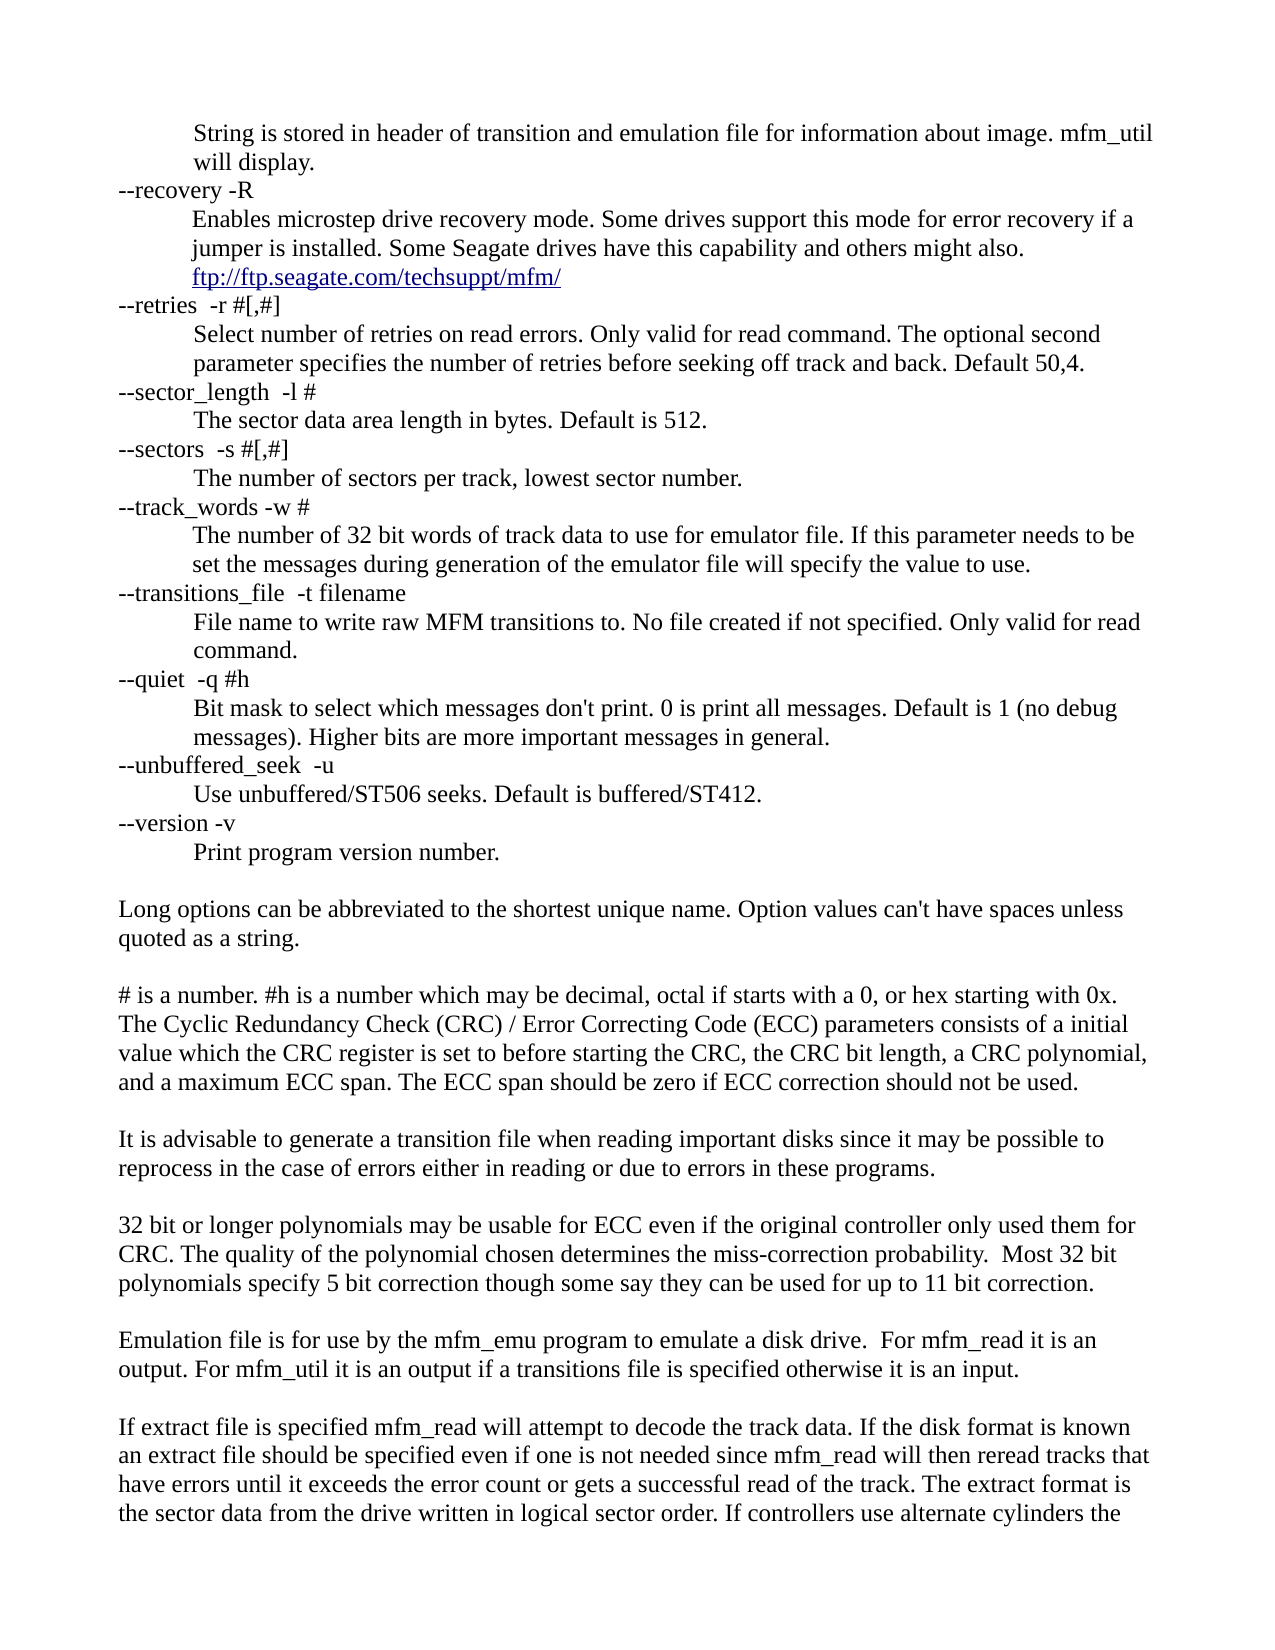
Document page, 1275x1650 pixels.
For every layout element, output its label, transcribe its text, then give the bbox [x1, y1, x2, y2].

text It is advisable to generate a transition file when reading important disks since it may be possible to reprocess in the case of errors either in reading or due to errors in these programs. [118, 1124, 1157, 1182]
text --unbuffered_seek -u [118, 751, 1157, 779]
text Select number of retries on read errors. Only valid for read command. The optional second parameter specifies the number of retries before seeking off track and back. Default 50,4. [193, 319, 1157, 377]
text Enables microstep drive recovery mode. Some drives support this mode for error recovery if a jumper is installed. Some Seagate drives have this capability and others might also. ftp://ftp.seagate.com/techsuppt/mfm/ [192, 204, 1157, 291]
text File name to write raw MFM transitions to. No file created if not specified. Only valid for read command. [193, 607, 1157, 664]
text The number of sectors per track, lowest sector number. [193, 463, 1157, 492]
text Use unbuffered/ST506 seeks. Default is buffered/ST412. [193, 779, 1157, 808]
text Print program version number. [193, 837, 1157, 866]
text --transitions_file -t filename [118, 578, 1157, 607]
text Emulation file is for use by the mfm_emu program to emulate a disk drive. For mfm_read it is an output. For mfm_util it is an output if a transitions file is specified otherwise it is an input. [118, 1326, 1157, 1383]
text --quiet -q #h [118, 664, 1157, 693]
text If extract file is specified mfm_read will attempt to decode the track data. If the disk format is known an extract file should be specified even if one is not needed since mfm_read will then reread tracks that have errors until it exceeds the error count or gets a successful read of the track. The extract format is the sector data from the drive written in logical sector order. If controllers use alternate cylinders the [118, 1412, 1157, 1527]
text String is stored in header of transition and emulation file for information about image. mfm_util will display. [193, 118, 1157, 176]
text --version -v [118, 808, 1157, 837]
text The sector data area length in bytes. Default is 512. [193, 406, 1157, 434]
text --sectors -s #[,#] [118, 434, 1157, 463]
text # is a number. #h is a number which may be decimal, octal if starts with a 0, or hex starting with 0x. [118, 981, 1157, 1009]
text The number of 32 bit words of track data to use for emulator file. If this parameter needs to be set the messages during generation of the emulator file will specify the value to use. [192, 521, 1157, 578]
text --track_words -w # [118, 492, 1157, 521]
text --sector_length -l # [118, 377, 1157, 406]
text --retries -r #[,#] [118, 291, 1157, 319]
text The Cyclic Redundancy Check (CRC) / Error Correcting Code (ECC) parameters consists of a initial value which the CRC register is set to before starting the CRC, the CRC bit length, a CRC polynomial, and a maximum ECC span. The ECC span should be zero if ECC correction should not be used. [118, 1009, 1157, 1096]
text 32 bit or longer polynomials may be usable for ECC even if the original controller only used them for CRC. The quality of the polynomial chosen determines the miss-correction probability. Most 32 bit polynomials specify 5 bit correction though some say they can be used for up to 11 bit correction. [118, 1211, 1157, 1297]
text Long options can be abbreviated to the shortest unique name. Option values can't have spaces unless quoted as a string. [118, 894, 1157, 952]
text --recovery -R [118, 176, 1157, 204]
text Bit mask to select which messages don't print. 0 is print all messages. Default is 1 (no debug messages). Higher bits are more important messages in general. [193, 693, 1157, 751]
